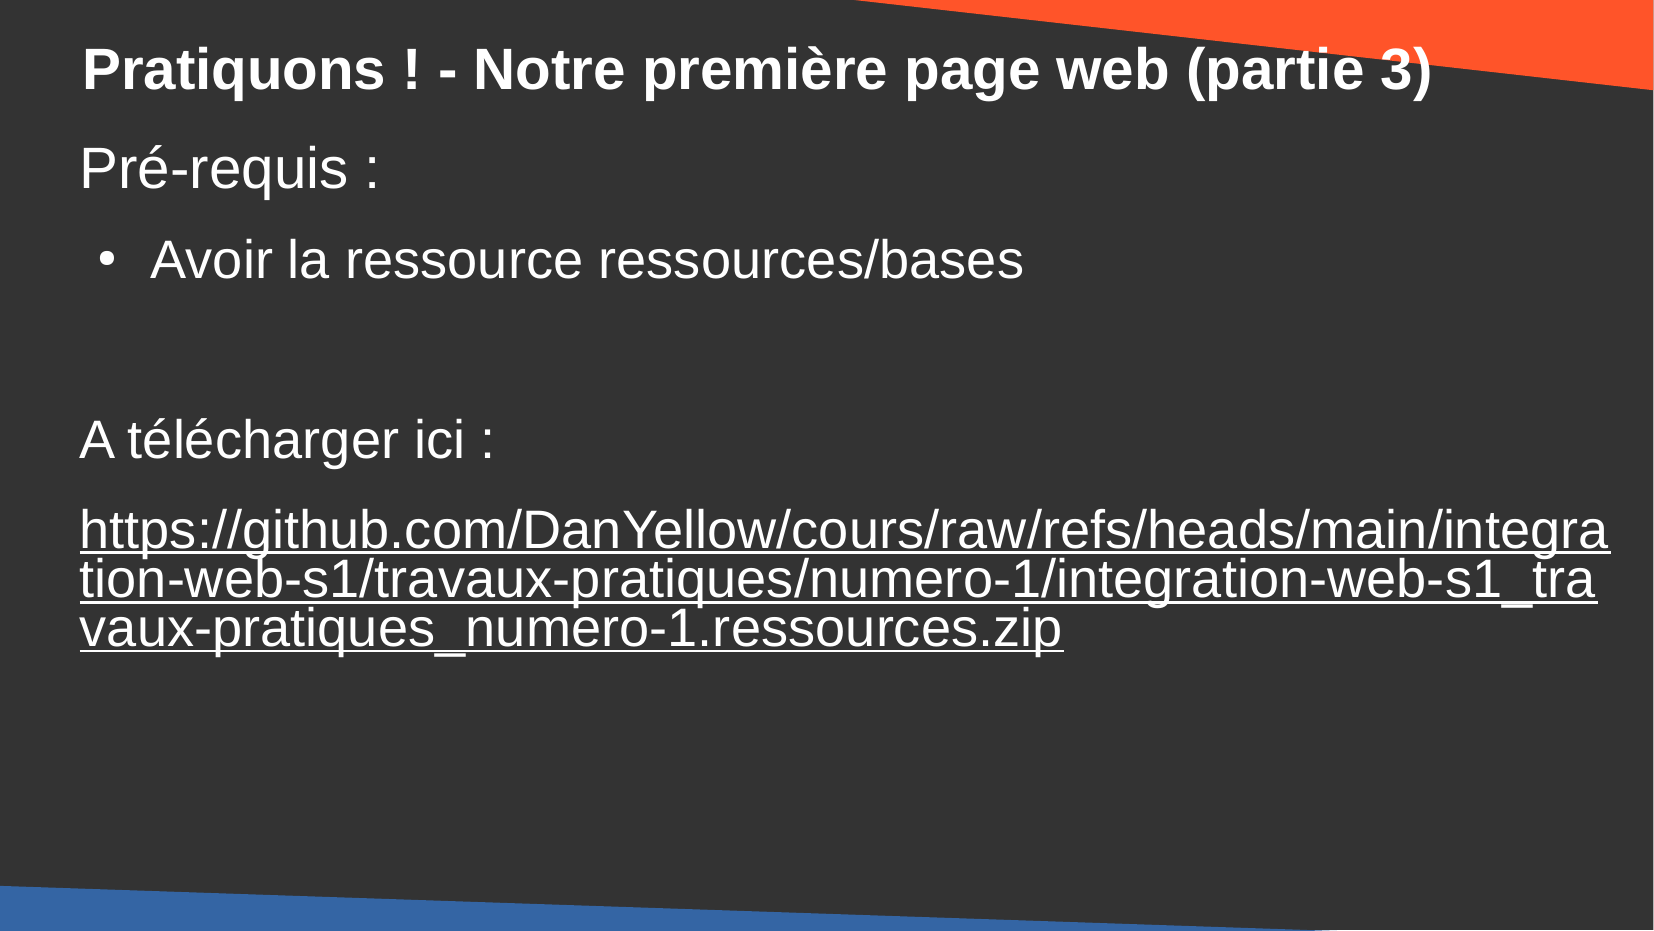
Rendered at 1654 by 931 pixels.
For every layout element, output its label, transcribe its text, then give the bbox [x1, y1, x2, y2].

text_box [0, 885, 1337, 931]
list Pré-requis : Avoir la ressource ressources/bases A télécharger ici : https://github.com/DanYellow/cours/raw/refs/heads/main/integration-web-s1/travaux-pratiques/numero-1/integration-web-s1_travaux-pratiques_numero-1.ressources.zip [79, 135, 1619, 721]
title Pratiquons ! - Notre première page web (partie 3) [82, 37, 1571, 114]
text_box [854, 0, 1654, 91]
